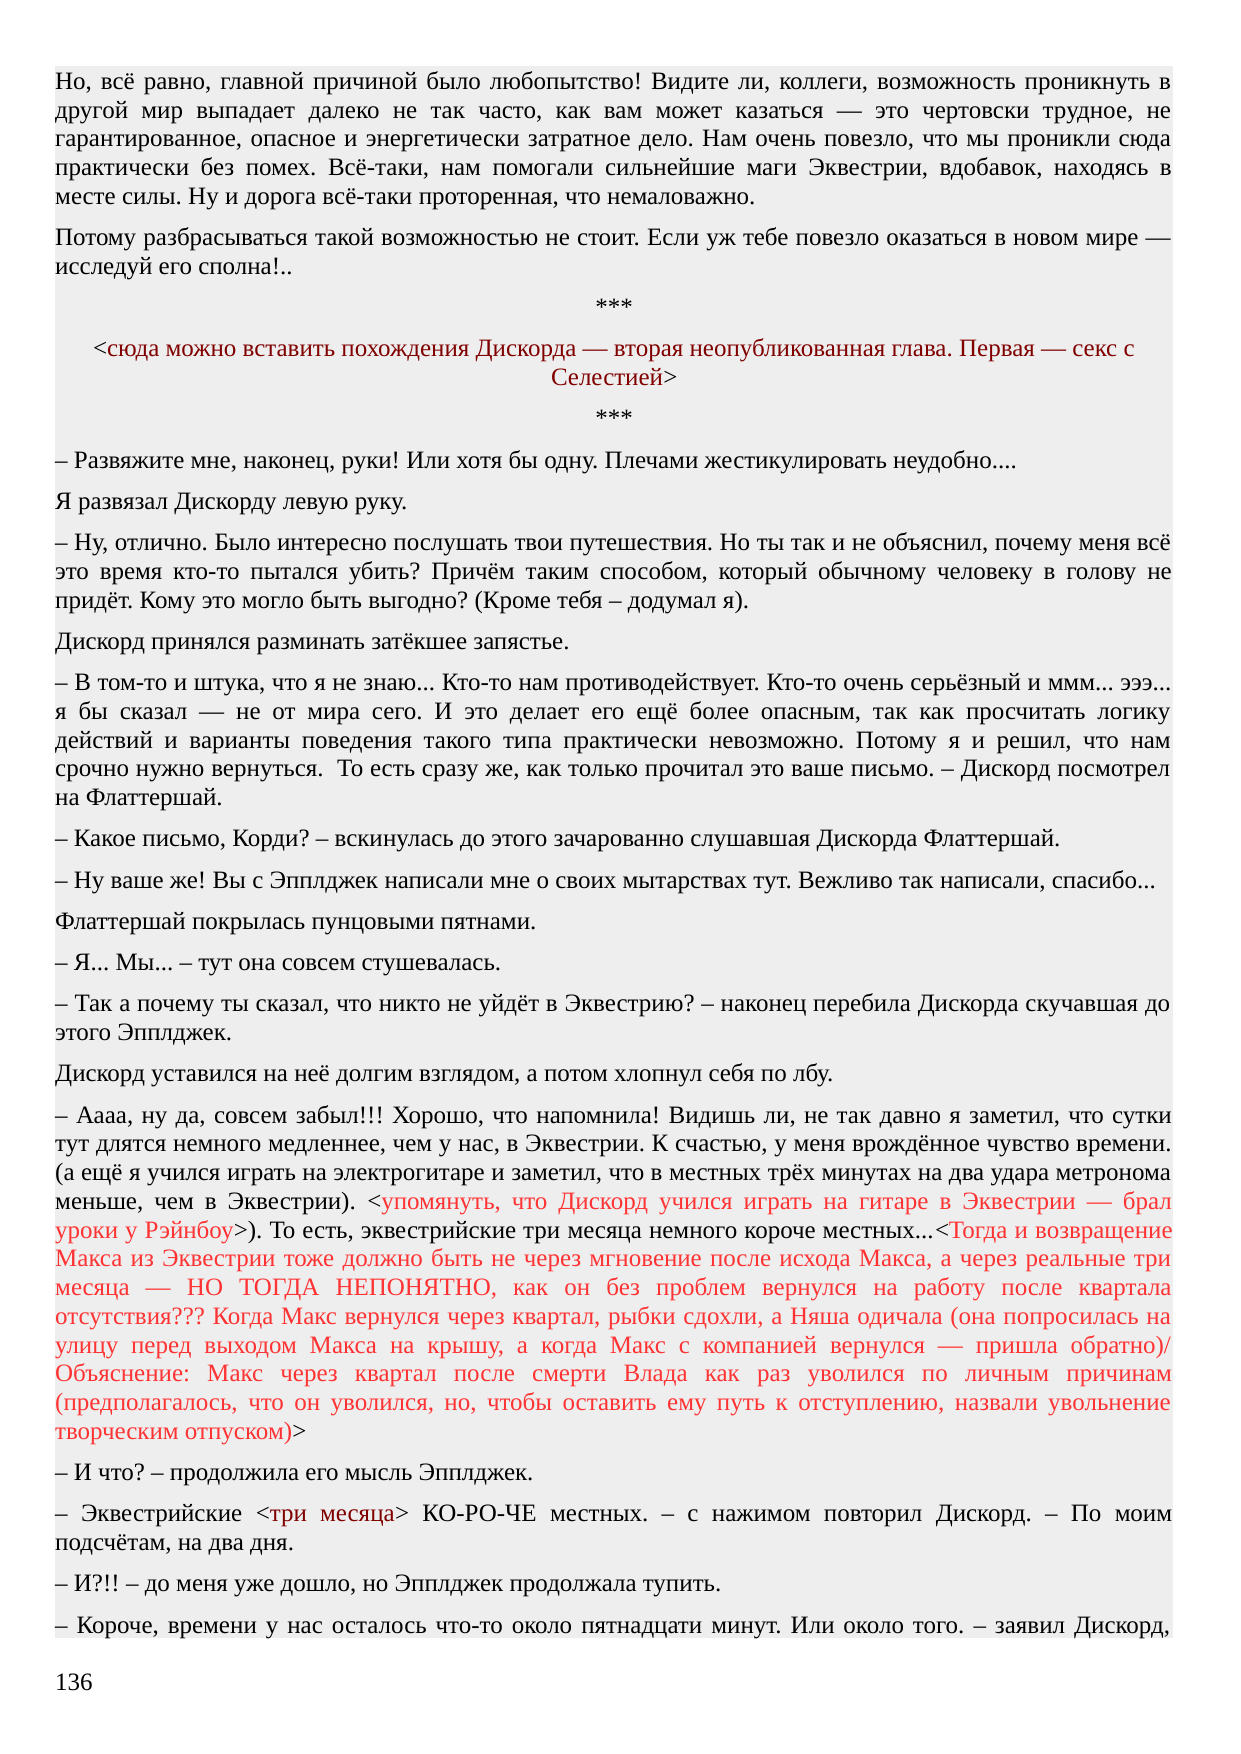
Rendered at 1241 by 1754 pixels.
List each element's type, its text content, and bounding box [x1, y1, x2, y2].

text – Ну, отлично. Было интересно послушать твои путешествия. Но ты так и не объяснил, почему меня всё это время кто-то пытался убить? Причём таким способом, который обычному человеку в голову не придёт. Кому это могло быть выгодно? (Кроме тебя – додумал я). [55, 527, 1173, 613]
text – Так а почему ты сказал, что никто не уйдёт в Эквестрию? – наконец перебила Дискорда скучавшая до этого Эпплджек. [55, 988, 1173, 1046]
text Я развязал Дискорду левую руку. [55, 486, 1173, 515]
text – И?!! – до меня уже дошло, но Эпплджек продолжала тупить. [55, 1568, 1173, 1597]
text – Короче, времени у нас осталось что-то около пятнадцати минут. Или около того. – заявил Дискорд, [55, 1610, 1173, 1638]
text – Какое письмо, Корди? – вскинулась до этого зачарованно слушавшая Дискорда Флаттершай. [55, 823, 1173, 852]
text – Развяжите мне, наконец, руки! Или хотя бы одну. Плечами жестикулировать неудобно.... [55, 445, 1173, 473]
text Флаттершай покрылась пунцовыми пятнами. [55, 906, 1173, 935]
text – Ну ваше же! Вы с Эпплджек написали мне о своих мытарствах тут. Вежливо так написали, спасибо... [55, 865, 1173, 893]
text Дискорд уставился на неё долгим взглядом, а потом хлопнул себя по лбу. [55, 1058, 1173, 1087]
text *** [55, 403, 1173, 432]
text Потому разбрасываться такой возможностью не стоит. Если уж тебе повезло оказаться в новом мире — исследуй его сполна!.. [55, 222, 1173, 280]
text Дискорд принялся разминать затёкшее запястье. [55, 626, 1173, 655]
text *** [55, 292, 1173, 321]
text – Аааа, ну да, совсем забыл!!! Хорошо, что напомнила! Видишь ли, не так давно я заметил, что сутки тут длятся немного медленнее, чем у нас, в Эквестрии. К счастью, у меня врождённое чувство времени. (а ещё я учился играть на электрогитаре и заметил, что в местных трёх минутах на два удара метронома меньше, чем в Эквестрии). <упомянуть, что Дискорд учился играть на гитаре в Эквестрии — брал уроки у Рэйнбоу>). То есть, эквестрийские три месяца немного короче местных...<Тогда и возвращение Макса из Эквестрии тоже должно быть не через мгновение после исхода Макса, а через реальные три месяца — НО ТОГДА НЕПОНЯТНО, как он без проблем вернулся на работу после квартала отсутствия??? Когда Макс вернулся через квартал, рыбки сдохли, а Няша одичала (она попросилась на улицу перед выходом Макса на крышу, а когда Макс с компанией вернулся — пришла обратно)/ Объяснение: Макс через квартал после смерти Влада как раз уволился по личным причинам (предполагалось, что он уволился, но, чтобы оставить ему путь к отступлению, назвали увольнение творческим отпуском)> [55, 1100, 1173, 1445]
text – И что? – продолжила его мысль Эпплджек. [55, 1457, 1173, 1486]
text <сюда можно вставить похождения Дискорда — вторая неопубликованная глава. Первая — секс с Селестией> [55, 333, 1173, 391]
text – Я... Мы... – тут она совсем стушевалась. [55, 947, 1173, 976]
text – Эквестрийские <три месяца> КО-РО-ЧЕ местных. – с нажимом повторил Дискорд. – По моим подсчётам, на два дня. [55, 1498, 1173, 1556]
text Но, всё равно, главной причиной было любопытство! Видите ли, коллеги, возможность проникнуть в другой мир выпадает далеко не так часто, как вам может казаться — это чертовски трудное, не гарантированное, опасное и энергетически затратное дело. Нам очень повезло, что мы проникли сюда практически без помех. Всё-таки, нам помогали сильнейшие маги Эквестрии, вдобавок, находясь в месте силы. Ну и дорога всё-таки проторенная, что немаловажно. [55, 66, 1173, 210]
text – В том-то и штука, что я не знаю... Кто-то нам противодействует. Кто-то очень серьёзный и ммм... эээ... я бы сказал — не от мира сего. И это делает его ещё более опасным, так как просчитать логику действий и варианты поведения такого типа практически невозможно. Потому я и решил, что нам срочно нужно вернуться. То есть сразу же, как только прочитал это ваше письмо. – Дискорд посмотрел на Флаттершай. [55, 667, 1173, 811]
